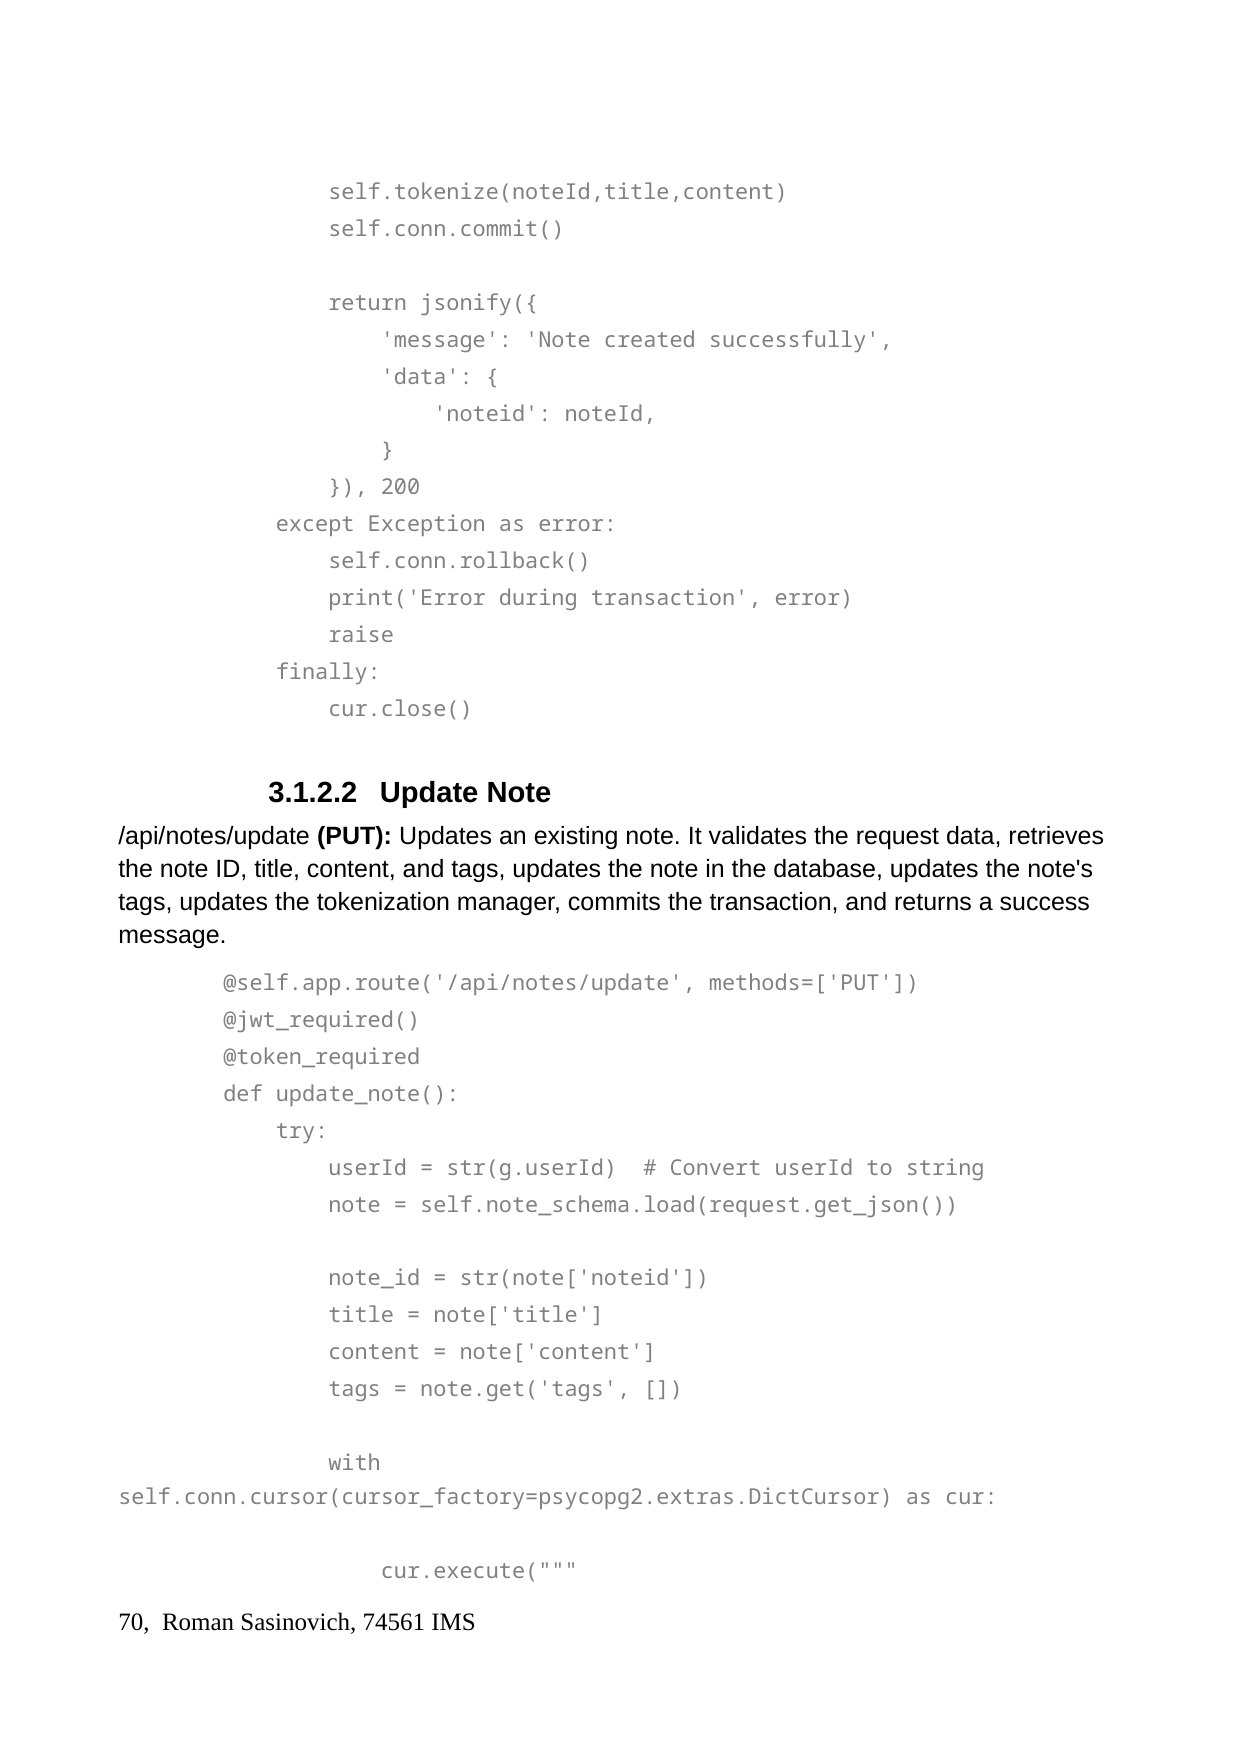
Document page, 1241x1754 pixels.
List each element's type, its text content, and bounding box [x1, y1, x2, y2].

text print('Error during transaction', error) [118, 582, 1122, 612]
text note = self.note_schema.load(request.get_json()) [118, 1189, 1122, 1218]
text except Exception as error: [118, 508, 1122, 538]
text def update_note(): [118, 1078, 1122, 1108]
text cur.execute(""" [118, 1555, 1122, 1584]
text with self.conn.cursor(cursor_factory=psycopg2.extras.DictCursor) as cur: [118, 1447, 1122, 1511]
text content = note['content'] [118, 1336, 1122, 1366]
text @self.app.route('/api/notes/update', methods=['PUT']) [118, 967, 1122, 997]
text 'noteid': noteId, [118, 398, 1122, 427]
text } [118, 434, 1122, 464]
subtitle Update Note [268, 775, 1122, 808]
text title = note['title'] [118, 1299, 1122, 1329]
text note_id = str(note['noteid']) [118, 1262, 1122, 1292]
text self.conn.commit() [118, 213, 1122, 243]
text userId = str(g.userId) # Convert userId to string [118, 1152, 1122, 1182]
text 'data': { [118, 361, 1122, 391]
text self.tokenize(noteId,title,content) [118, 176, 1122, 206]
text }), 200 [118, 471, 1122, 501]
text finally: [118, 656, 1122, 686]
text raise [118, 619, 1122, 649]
text return jsonify({ [118, 287, 1122, 317]
text @jwt_required() [118, 1004, 1122, 1034]
text @token_required [118, 1041, 1122, 1071]
text tags = note.get('tags', []) [118, 1373, 1122, 1403]
text try: [118, 1115, 1122, 1145]
text cur.close() [118, 693, 1122, 755]
text 'message': 'Note created successfully', [118, 324, 1122, 354]
text self.conn.rollback() [118, 545, 1122, 575]
text /api/notes/update (PUT): Updates an existing note. It validates the request data, retrieves the note ID, title, content, and tags, updates the note in the database, updates the note's tags, updates the tokenization manager, commits the transaction, and returns a success message. [118, 821, 1122, 948]
